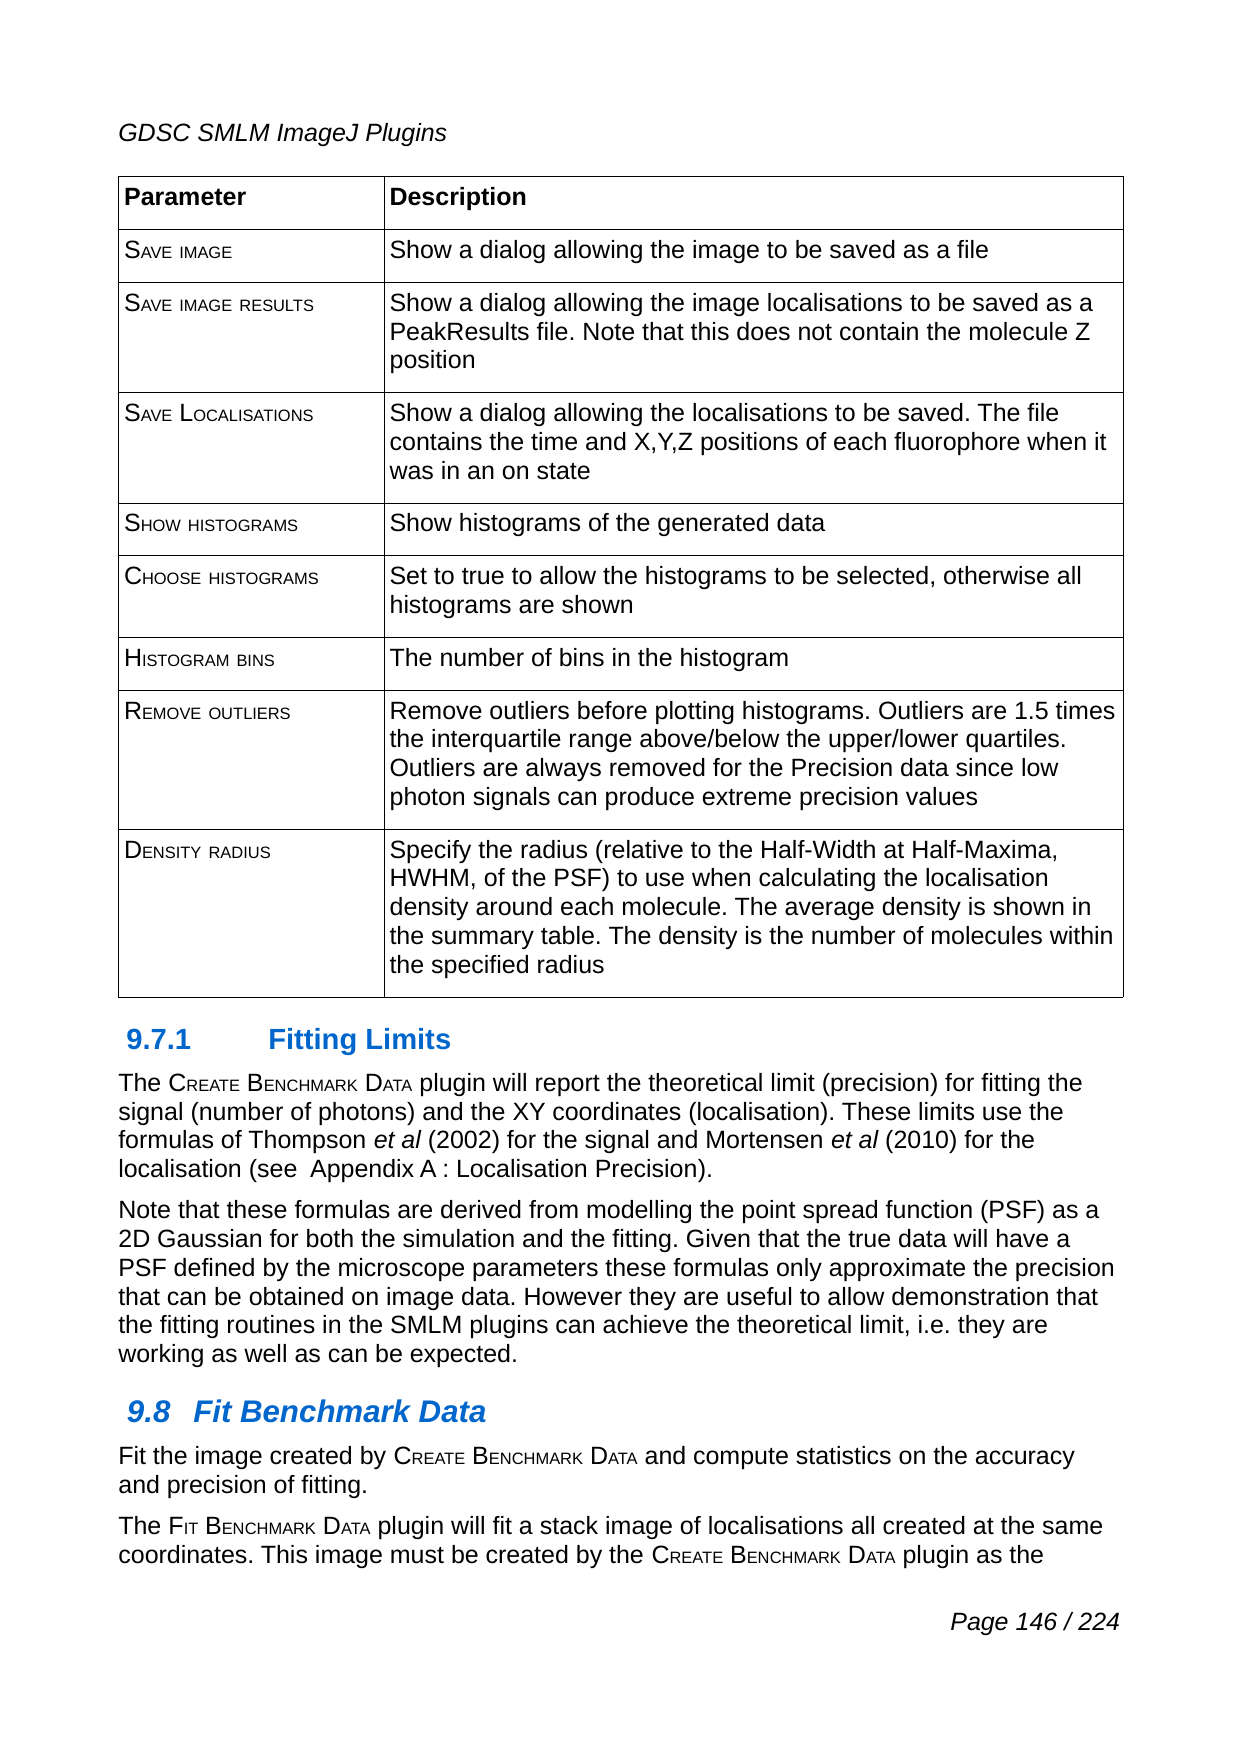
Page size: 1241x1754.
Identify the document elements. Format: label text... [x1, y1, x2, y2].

text Note that these formulas are derived from modelling the point spread function (PSF) as a 2D Gaussian for both the simulation and the fitting. Given that the true data will have a PSF defined by the microscope parameters these formulas only approximate the precision that can be obtained on image data. However they are useful to allow demonstration that the fitting routines in the SMLM plugins can achieve the theoretical limit, i.e. they are working as well as can be expected. [118, 1195, 1122, 1368]
table_cell Show a dialog allowing the localisations to be saved. The file contains the time and X,Y,Z positions of each fluorophore when it was in an on state [385, 393, 1123, 503]
table_cell The number of bins in the histogram [385, 638, 1123, 690]
table_cell Save Localisations [119, 393, 384, 503]
table_cell Save image [119, 230, 384, 282]
text Fit the image created by Create Benchmark Data and compute statistics on the accuracy and precision of fitting. [118, 1441, 1122, 1498]
table_cell Choose histograms [119, 556, 384, 637]
subtitle Fit Benchmark Data [118, 1393, 1122, 1428]
table_header Parameter [119, 177, 384, 229]
table_cell Show histograms of the generated data [385, 504, 1123, 555]
table_cell Save image results [119, 283, 384, 392]
table_cell Specify the radius (relative to the Half-Width at Half-Maxima, HWHM, of the PSF) to use when calculating the localisation density around each molecule. The average density is shown in the summary table. The density is the number of molecules within the specified radius [385, 830, 1123, 997]
table_cell Histogram bins [119, 638, 384, 690]
subtitle Fitting Limits [118, 1022, 1122, 1055]
text The Create Benchmark Data plugin will report the theoretical limit (precision) for fitting the signal (number of photons) and the XY coordinates (localisation). These limits use the formulas of Thompson et al (2002) for the signal and Mortensen et al (2010) for the localisation (see Appendix A : Localisation Precision). [118, 1068, 1122, 1183]
table_cell Show a dialog allowing the image localisations to be saved as a PeakResults file. Note that this does not contain the molecule Z position [385, 283, 1123, 392]
text The Fit Benchmark Data plugin will fit a stack image of localisations all created at the same coordinates. This image must be created by the Create Benchmark Data plugin as the [118, 1511, 1122, 1568]
table_cell Density radius [119, 830, 384, 997]
table_cell Remove outliers before plotting histograms. Outliers are 1.5 times the interquartile range above/below the upper/lower quartiles. Outliers are always removed for the Precision data since low photon signals can produce extreme precision values [385, 691, 1123, 829]
table_cell Remove outliers [119, 691, 384, 829]
table_cell Show histograms [119, 504, 384, 555]
table_cell Set to true to allow the histograms to be selected, otherwise all histograms are shown [385, 556, 1123, 637]
table_header Description [385, 177, 1123, 229]
table_cell Show a dialog allowing the image to be saved as a file [385, 230, 1123, 282]
